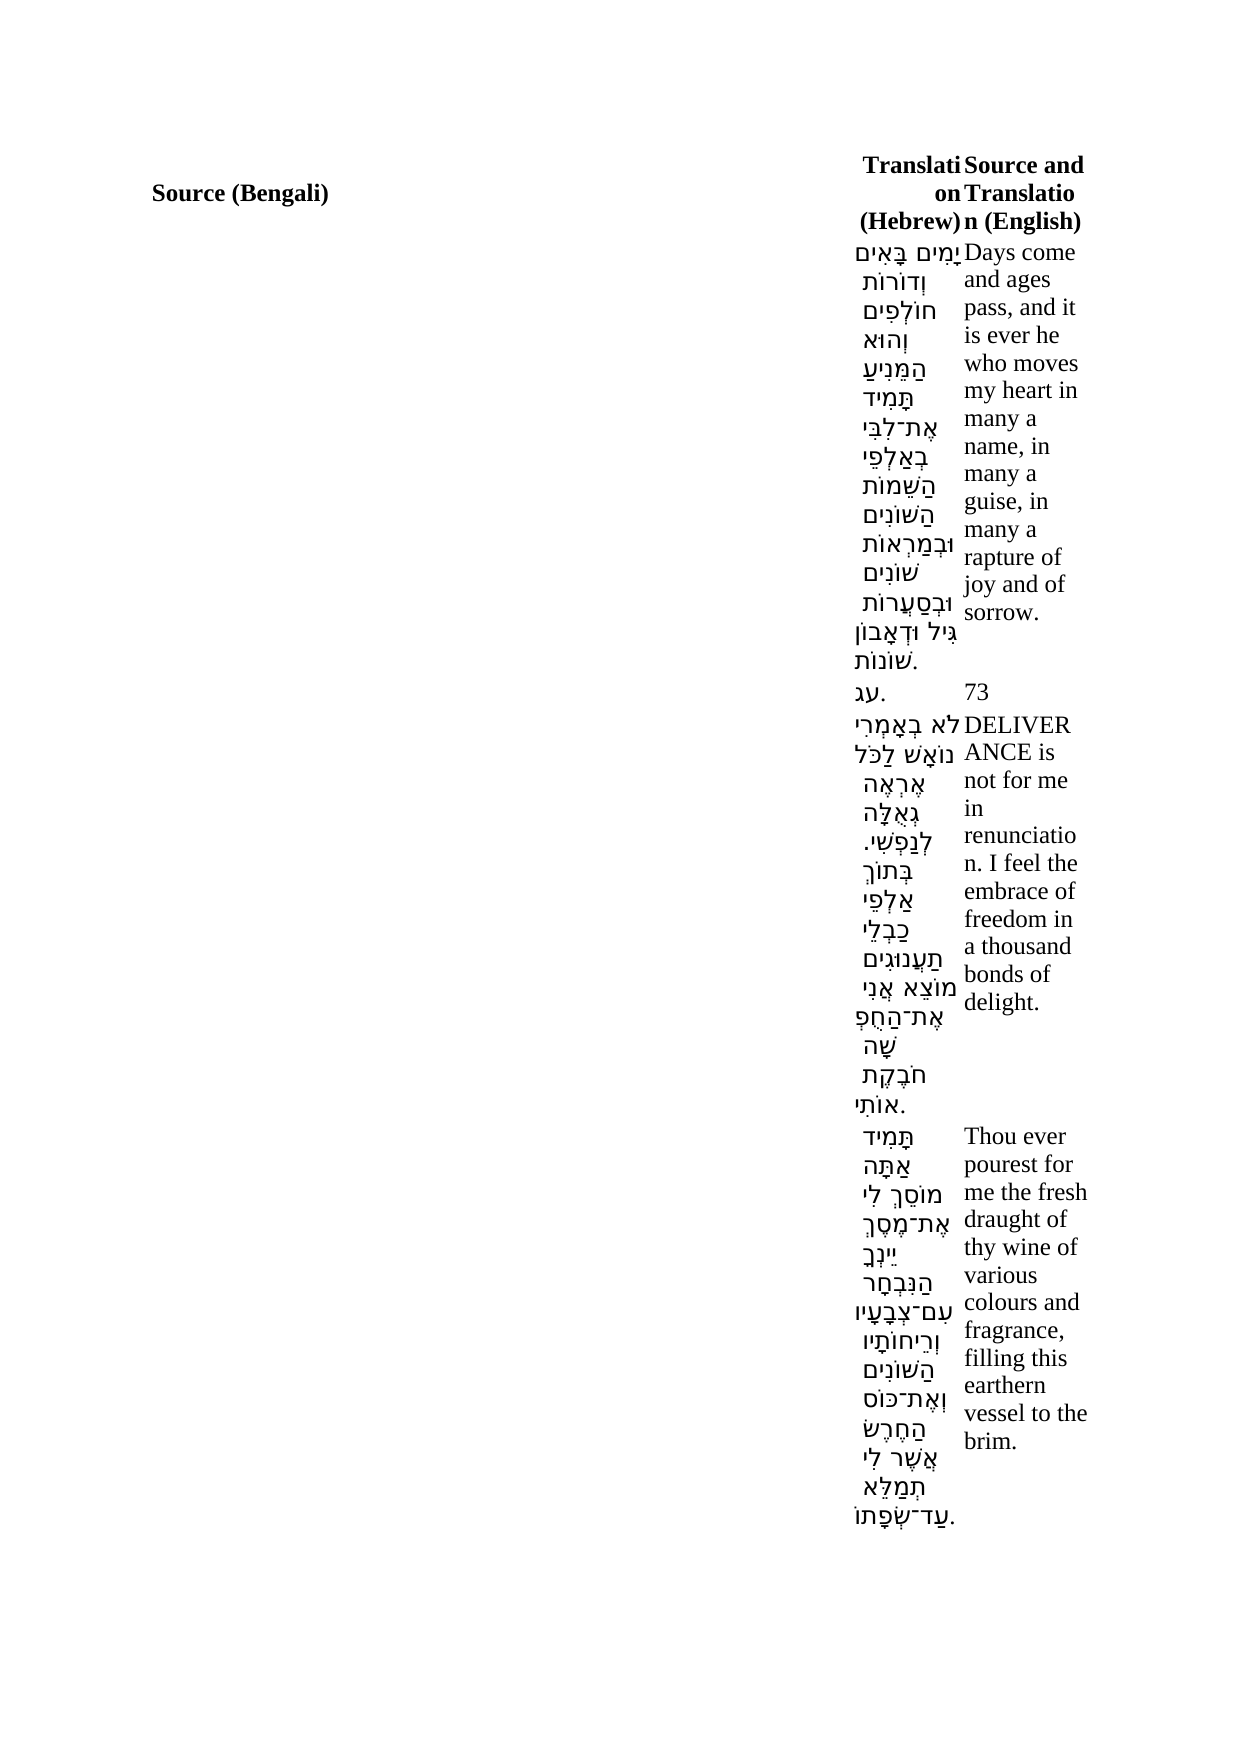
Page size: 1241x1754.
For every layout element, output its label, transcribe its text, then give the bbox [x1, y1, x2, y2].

table_cell יָמִים בָּאִים וְדוֹרוֹת חוֹלְפִים וְהוּא הַמֵּנִיעַ תָּמִיד אֶת־לִבִּי בְאַלְפֵי הַשֵּׁמוֹת הַשּׁוֹנִים וּבְמַרְאוֹת שׁוֹנִים וּבְסַעֲרוֹת גִּיל וּדְאָבוֹן שׁוֹנוֹת. [853, 236, 962, 677]
table_cell Thou ever pourest for me the fresh draught of thy wine of various colours and fragrance, filling this earthern vessel to the brim. [962, 1121, 1090, 1532]
table_cell [150, 677, 852, 1532]
table_cell לֹא בְאָמְרִי נוֹאָשׁ לַכֹּל אֶרְאֶה גְאֻלָּה לְנַפְשִׁי. בְּתוֹךְ אַלְפֵי כַבְלֵי תַעֲנוּגִים מוֹצֵא אֲנִי אֶת־הַחֻפְשָׁה חֹבֶקֶת אוֹתִי. [853, 709, 962, 1121]
table_header Source and Translation (English) [962, 150, 1090, 236]
table_header Translation (Hebrew) [853, 150, 962, 236]
table_cell 73 [962, 677, 1090, 709]
table_cell תָּמִיד אַתָּה מוֹסֵךְ לִי אֶת־מֶסֶךְ יֵינְךָ הַנִּבְחָר עִם־צְבָעָיו וְרֵיחוֹתָיו הַשּׁוֹנִים וְאֶת־כּוֹס הַחֶרֶשׂ אֲשֶׁר לִי תְמַלֵּא עַד־שְׂפָתוֹ. [853, 1121, 962, 1532]
table_header Source (Bengali) [150, 150, 852, 236]
table_cell DELIVERANCE is not for me in renunciation. I feel the embrace of freedom in a thousand bonds of delight. [962, 709, 1090, 1121]
table_cell עג. [853, 677, 962, 709]
table_cell Days come and ages pass, and it is ever he who moves my heart in many a name, in many a guise, in many a rapture of joy and of sorrow. [962, 236, 1090, 677]
